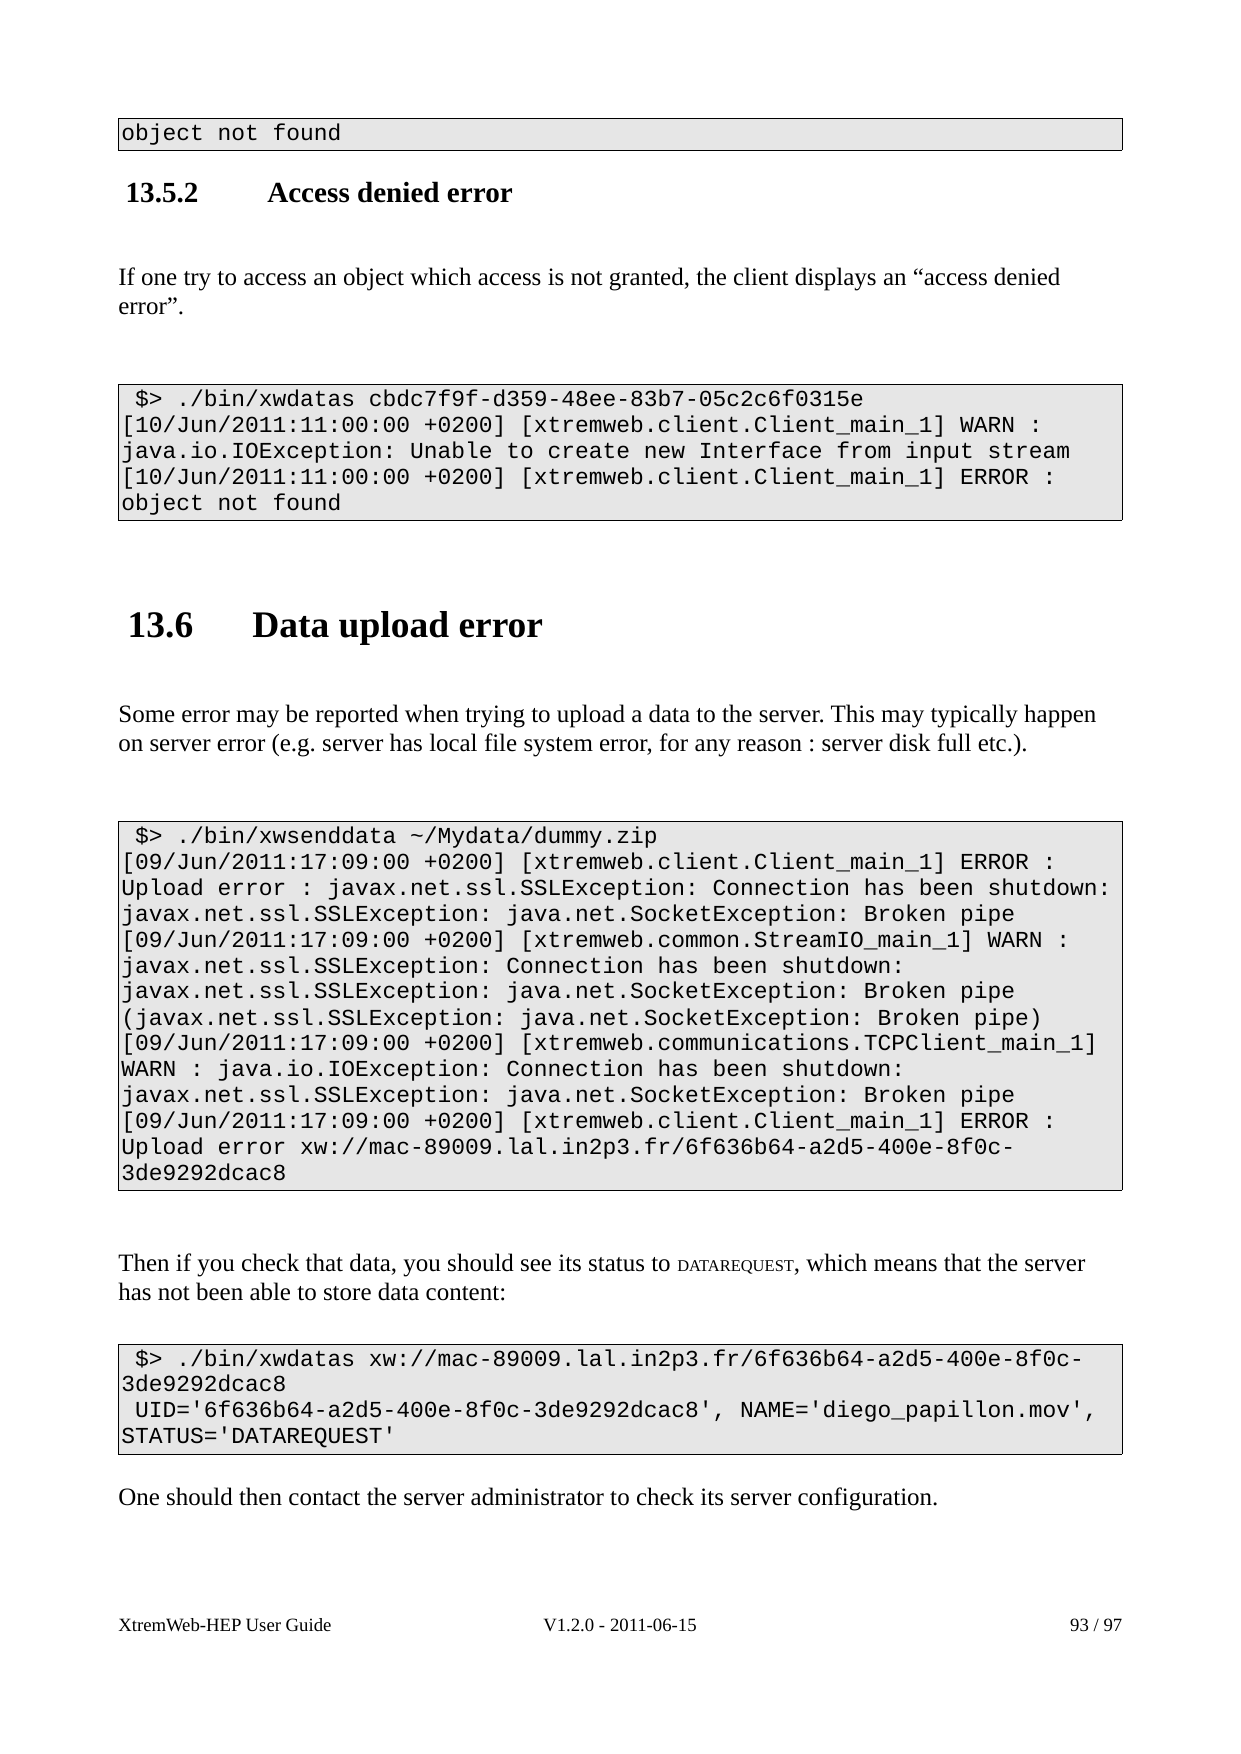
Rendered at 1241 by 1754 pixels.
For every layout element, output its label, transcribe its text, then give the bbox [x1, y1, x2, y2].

text One should then contact the server administrator to check its server configuration. [118, 1482, 1122, 1511]
subtitle Data upload error [118, 602, 1122, 646]
text [10/Jun/2011:11:00:00 +0200] [xtremweb.client.Client_main_1] ERROR : object not found [119, 462, 1122, 520]
text UID='6f636b64-a2d5-400e-8f0c-3de9292dcac8', NAME='diego_papillon.mov', STATUS='DATAREQUEST' [119, 1396, 1122, 1454]
text object not found [119, 119, 1122, 150]
text [09/Jun/2011:17:09:00 +0200] [xtremweb.client.Client_main_1] ERROR : Upload error : javax.net.ssl.SSLException: Connection has been shutdown: javax.net.ssl.SSLException: java.net.SocketException: Broken pipe [119, 847, 1122, 925]
text $> ./bin/xwdatas xw://mac-89009.lal.in2p3.fr/6f636b64-a2d5-400e-8f0c-3de9292dcac8 [119, 1345, 1122, 1396]
subtitle Access denied error [118, 175, 1122, 209]
text Some error may be reported when trying to upload a data to the server. This may typically happen on server error (e.g. server has local file system error, for any reason : server disk full etc.). [118, 699, 1122, 757]
text Then if you check that data, you should see its status to datarequest, which means that the server has not been able to store data content: [118, 1248, 1122, 1305]
text $> ./bin/xwsenddata ~/Mydata/dummy.zip [119, 822, 1122, 847]
text [09/Jun/2011:17:09:00 +0200] [xtremweb.client.Client_main_1] ERROR : Upload error xw://mac-89009.lal.in2p3.fr/6f636b64-a2d5-400e-8f0c-3de9292dcac8 [119, 1107, 1122, 1190]
text [09/Jun/2011:17:09:00 +0200] [xtremweb.communications.TCPClient_main_1] WARN : java.io.IOException: Connection has been shutdown: javax.net.ssl.SSLException: java.net.SocketException: Broken pipe [119, 1029, 1122, 1107]
text If one try to access an object which access is not granted, the client displays an “access denied error”. [118, 262, 1122, 320]
text [09/Jun/2011:17:09:00 +0200] [xtremweb.common.StreamIO_main_1] WARN : javax.net.ssl.SSLException: Connection has been shutdown: javax.net.ssl.SSLException: java.net.SocketException: Broken pipe (javax.net.ssl.SSLException: java.net.SocketException: Broken pipe) [119, 925, 1122, 1029]
text [10/Jun/2011:11:00:00 +0200] [xtremweb.client.Client_main_1] WARN : java.io.IOException: Unable to create new Interface from input stream [119, 410, 1122, 462]
text $> ./bin/xwdatas cbdc7f9f-d359-48ee-83b7-05c2c6f0315e [119, 385, 1122, 410]
